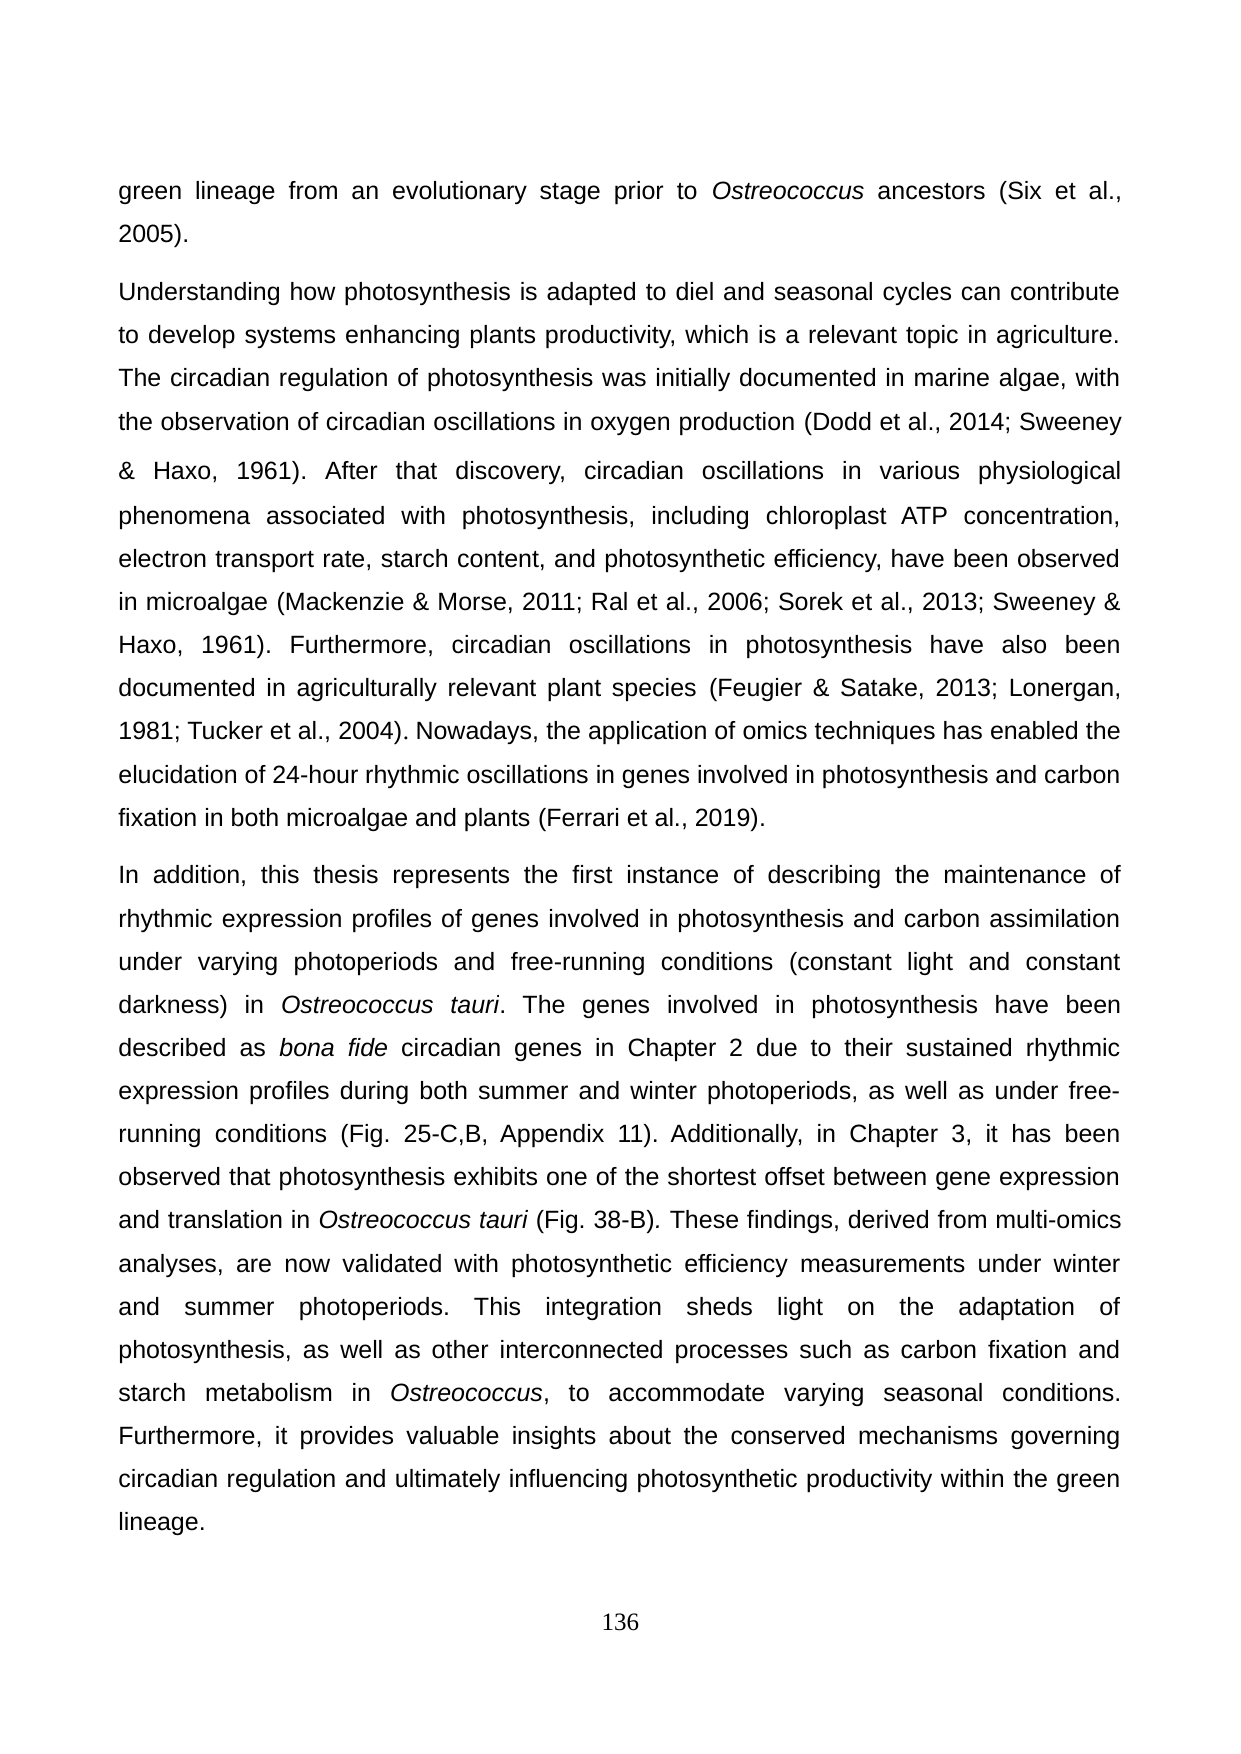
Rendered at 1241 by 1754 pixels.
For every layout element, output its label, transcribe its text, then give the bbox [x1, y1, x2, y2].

text green lineage from an evolutionary stage prior to Ostreococcus ancestors (Six et al., 2005)⁠. [118, 176, 1122, 248]
text In addition, this thesis represents the first instance of describing the maintenance of rhythmic expression profiles of genes involved in photosynthesis and carbon assimilation under varying photoperiods and free-running conditions (constant light and constant darkness) in Ostreococcus tauri. The genes involved in photosynthesis have been described as bona fide circadian genes in Chapter 2 due to their sustained rhythmic expression profiles during both summer and winter photoperiods, as well as under free-running conditions (Fig. 25-C,B, Appendix 11). Additionally, in Chapter 3, it has been observed that photosynthesis exhibits one of the shortest offset between gene expression and translation in Ostreococcus tauri (Fig. 38-B). These findings, derived from multi-omics analyses, are now validated with photosynthetic efficiency measurements under winter and summer photoperiods. This integration sheds light on the adaptation of photosynthesis, as well as other interconnected processes such as carbon fixation and starch metabolism in Ostreococcus, to accommodate varying seasonal conditions. Furthermore, it provides valuable insights about the conserved mechanisms governing circadian regulation and ultimately influencing photosynthetic productivity within the green lineage. [118, 860, 1122, 1536]
text Understanding how photosynthesis is adapted to diel and seasonal cycles can contribute to develop systems enhancing plants productivity, which is a relevant topic in agriculture. The circadian regulation of photosynthesis was initially documented in marine algae, with the observation of circadian oscillations in oxygen production (Dodd et al., 2014; Sweeney & Haxo, 1961)⁠. After that discovery, circadian oscillations in various physiological phenomena associated with photosynthesis, including chloroplast ATP concentration, electron transport rate, starch content, and photosynthetic efficiency, have been observed in microalgae (Mackenzie & Morse, 2011; Ral et al., 2006; Sorek et al., 2013; Sweeney & Haxo, 1961)⁠. Furthermore, circadian oscillations in photosynthesis have also been documented in agriculturally relevant plant species (Feugier & Satake, 2013; Lonergan, 1981; Tucker et al., 2004)⁠. Nowadays, the application of omics techniques has enabled the elucidation of 24-hour rhythmic oscillations in genes involved in photosynthesis and carbon fixation in both microalgae and plants (Ferrari et al., 2019)⁠. [118, 277, 1122, 831]
